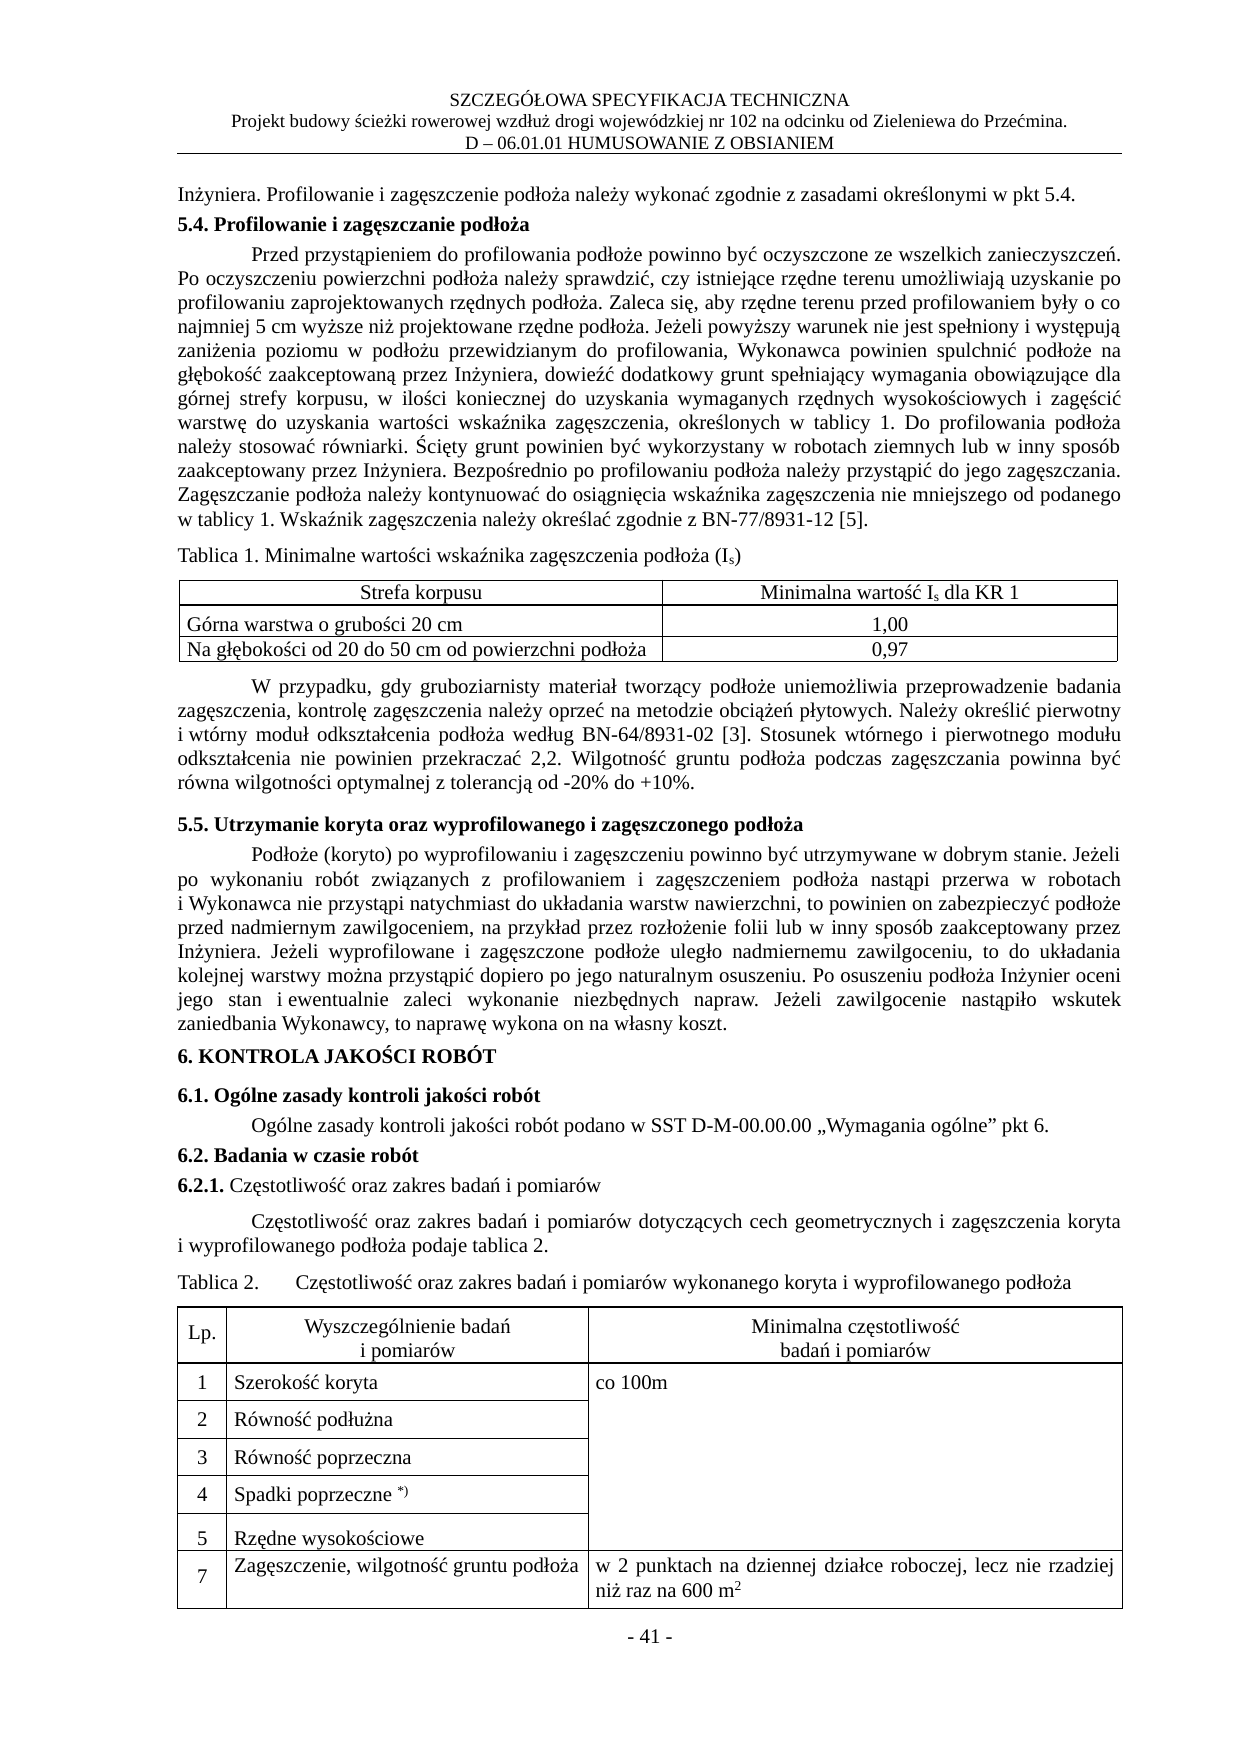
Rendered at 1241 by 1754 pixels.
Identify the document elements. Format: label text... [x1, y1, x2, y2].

text 6.2.1. Częstotliwość oraz zakres badań i pomiarów [177, 1173, 1122, 1197]
text Częstotliwość oraz zakres badań i pomiarów dotyczących cech geometrycznych i zagęszczenia koryta i wyprofilowanego podłoża podaje tablica 2. [177, 1209, 1122, 1257]
table_cell 2 [178, 1401, 226, 1437]
subtitle 5.4. Profilowanie i zagęszczanie podłoża [177, 212, 1122, 236]
table_cell Na głębokości od 20 do 50 cm od powierzchni podłoża [180, 637, 662, 661]
text Tablica 2. Częstotliwość oraz zakres badań i pomiarów wykonanego koryta i wyprofilowanego podłoża [177, 1270, 1122, 1294]
table_cell co 100m [589, 1364, 1122, 1550]
text W przypadku, gdy gruboziarnisty materiał tworzący podłoże uniemożliwia przeprowadzenie badania zagęszczenia, kontrolę zagęszczenia należy oprzeć na metodzie obciążeń płytowych. Należy określić pierwotny i wtórny moduł odkształcenia podłoża według BN-64/8931-02 [3]. Stosunek wtórnego i pierwotnego modułu odkształcenia nie powinien przekraczać 2,2. Wilgotność gruntu podłoża podczas zagęszczania powinna być równa wilgotności optymalnej z tolerancją od -20% do +10%. [177, 674, 1122, 794]
text Podłoże (koryto) po wyprofilowaniu i zagęszczeniu powinno być utrzymywane w dobrym stanie. Jeżeli po wykonaniu robót związanych z profilowaniem i zagęszczeniem podłoża nastąpi przerwa w robotach i Wykonawca nie przystąpi natychmiast do układania warstw nawierzchni, to powinien on zabezpieczyć podłoże przed nadmiernym zawilgoceniem, na przykład przez rozłożenie folii lub w inny sposób zaakceptowany przez Inżyniera. Jeżeli wyprofilowane i zagęszczone podłoże uległo nadmiernemu zawilgoceniu, to do układania kolejnej warstwy można przystąpić dopiero po jego naturalnym osuszeniu. Po osuszeniu podłoża Inżynier oceni jego stan i ewentualnie zaleci wykonanie niezbędnych napraw. Jeżeli zawilgocenie nastąpiło wskutek zaniedbania Wykonawcy, to naprawę wykona on na własny koszt. [177, 842, 1122, 1035]
table_cell 0,97 [663, 637, 1117, 661]
table_cell Spadki poprzeczne *) [227, 1476, 588, 1513]
table_cell 1,00 [663, 606, 1117, 636]
table_cell Szerokość koryta [227, 1364, 588, 1400]
subtitle 5.5. Utrzymanie koryta oraz wyprofilowanego i zagęszczonego podłoża [177, 812, 1122, 836]
subtitle 6.2. Badania w czasie robót [177, 1143, 1122, 1167]
table_header Minimalna częstotliwość badań i pomiarów [589, 1308, 1122, 1362]
text Ogólne zasady kontroli jakości robót podano w SST D-M-00.00.00 „Wymagania ogólne” pkt 6. [177, 1113, 1122, 1137]
table_header Minimalna wartość Is dla KR 1 [663, 581, 1117, 604]
table_cell 5 [178, 1514, 226, 1550]
text Przed przystąpieniem do profilowania podłoże powinno być oczyszczone ze wszelkich zanieczyszczeń. Po oczyszczeniu powierzchni podłoża należy sprawdzić, czy istniejące rzędne terenu umożliwiają uzyskanie po profilowaniu zaprojektowanych rzędnych podłoża. Zaleca się, aby rzędne terenu przed profilowaniem były o co najmniej 5 cm wyższe niż projektowane rzędne podłoża. Jeżeli powyższy warunek nie jest spełniony i występują zaniżenia poziomu w podłożu przewidzianym do profilowania, Wykonawca powinien spulchnić podłoże na głębokość zaakceptowaną przez Inżyniera, dowieźć dodatkowy grunt spełniający wymagania obowiązujące dla górnej strefy korpusu, w ilości koniecznej do uzyskania wymaganych rzędnych wysokościowych i zagęścić warstwę do uzyskania wartości wskaźnika zagęszczenia, określonych w tablicy 1. Do profilowania podłoża należy stosować równiarki. Ścięty grunt powinien być wykorzystany w robotach ziemnych lub w inny sposób zaakceptowany przez Inżyniera. Bezpośrednio po profilowaniu podłoża należy przystąpić do jego zagęszczania. Zagęszczanie podłoża należy kontynuować do osiągnięcia wskaźnika zagęszczenia nie mniejszego od podanego w tablicy 1. Wskaźnik zagęszczenia należy określać zgodnie z BN-77/8931-12 [5]. [177, 242, 1122, 531]
table_cell 3 [178, 1439, 226, 1475]
table_header Lp. [178, 1308, 226, 1362]
table_cell 1 [178, 1364, 226, 1400]
table_cell Zagęszczenie, wilgotność gruntu podłoża [227, 1551, 588, 1608]
subtitle 6.1. Ogólne zasady kontroli jakości robót [177, 1083, 1122, 1107]
table_cell Górna warstwa o grubości 20 cm [180, 606, 662, 636]
text Tablica 1. Minimalne wartości wskaźnika zagęszczenia podłoża (Is) [177, 543, 1122, 567]
table_cell w 2 punktach na dziennej działce roboczej, lecz nie rzadziej niż raz na 600 m2 [589, 1551, 1122, 1608]
table_cell 7 [178, 1551, 226, 1608]
text Inżyniera. Profilowanie i zagęszczenie podłoża należy wykonać zgodnie z zasadami określonymi w pkt 5.4. [177, 182, 1122, 206]
table_header Wyszczególnienie badań i pomiarów [227, 1308, 588, 1362]
table_cell Równość poprzeczna [227, 1439, 588, 1475]
table_cell 4 [178, 1476, 226, 1513]
table_cell Rzędne wysokościowe [227, 1514, 588, 1550]
table_header Strefa korpusu [180, 581, 662, 604]
subtitle 6. kontrola jakości robót [177, 1044, 1122, 1068]
table_cell Równość podłużna [227, 1401, 588, 1437]
